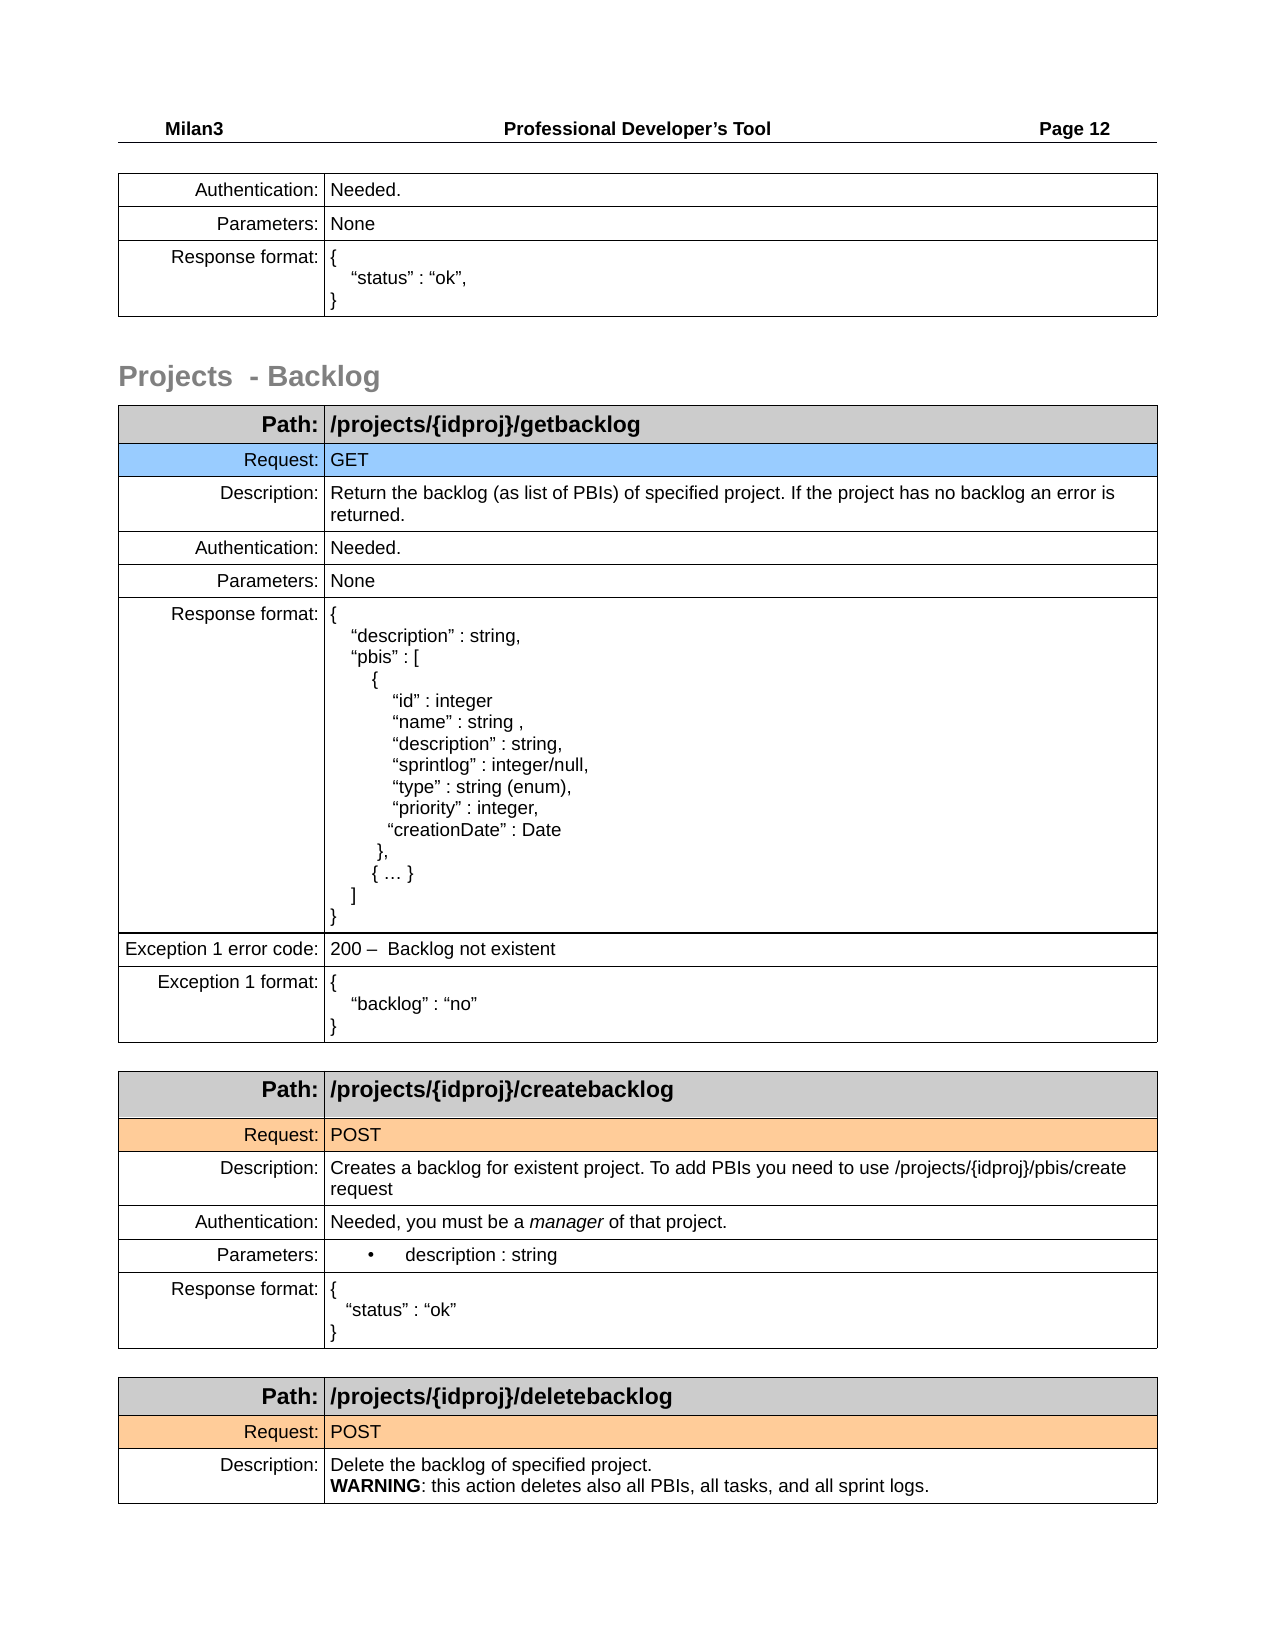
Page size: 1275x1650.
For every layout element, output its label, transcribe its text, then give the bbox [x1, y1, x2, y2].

table_cell Parameters: [119, 565, 324, 597]
table_header Exception 1 error code: [119, 934, 324, 966]
table_cell Request: [119, 444, 324, 476]
table_header /projects/{idproj}/deletebacklog [325, 1378, 1157, 1415]
table_cell Description: [119, 1152, 324, 1205]
table_cell Authentication: [119, 1206, 324, 1238]
table_cell POST [325, 1119, 1157, 1151]
table_cell Response format: [119, 241, 324, 316]
table_header Path: [119, 406, 324, 443]
table_cell Description: [119, 1449, 324, 1502]
table_cell Response format: [119, 1273, 324, 1348]
table_header 200 – Backlog not existent [325, 934, 1157, 966]
table_cell Needed, you must be a manager of that project. [325, 1206, 1157, 1238]
table_cell Delete the backlog of specified project. WARNING: this action deletes also all PBIs, all tasks, and all sprint logs. [325, 1449, 1157, 1502]
table_cell Creates a backlog for existent project. To add PBIs you need to use /projects/{idproj}/pbis/create request [325, 1152, 1157, 1205]
table_cell { “status” : “ok” } [325, 1273, 1157, 1348]
table_cell Parameters: [119, 1240, 324, 1272]
table_cell Authentication: [119, 532, 324, 564]
table_cell Parameters: [119, 207, 324, 239]
table_cell None [325, 565, 1157, 597]
table_cell Return the backlog (as list of PBIs) of specified project. If the project has no backlog an error is returned. [325, 477, 1157, 531]
table_cell Authentication: [119, 174, 324, 206]
table_cell None [325, 207, 1157, 239]
table_cell Needed. [325, 532, 1157, 564]
table_cell GET [325, 444, 1157, 476]
table_cell { “backlog” : “no” } [325, 967, 1157, 1042]
table_cell Request: [119, 1416, 324, 1448]
table_header /projects/{idproj}/getbacklog [325, 406, 1157, 443]
table_header Path: [119, 1378, 324, 1415]
table_cell Response format: [119, 598, 324, 932]
table_cell Exception 1 format: [119, 967, 324, 1042]
table_cell Description: [119, 477, 324, 531]
table_cell Needed. [325, 174, 1157, 206]
subtitle Projects - Backlog [118, 359, 1157, 393]
table_cell { “description” : string, “pbis” : [ { “id” : integer “name” : string , “description” : string, “sprintlog” : integer/null, “type” : string (enum), “priority” : integer, “creationDate” : Date }, { … } ] } [325, 598, 1157, 932]
table_cell description : string [325, 1240, 1157, 1272]
table_cell { “status” : “ok”, } [325, 241, 1157, 316]
table_cell Request: [119, 1119, 324, 1151]
table_cell POST [325, 1416, 1157, 1448]
table_header /projects/{idproj}/createbacklog [325, 1072, 1157, 1117]
table_header Path: [119, 1072, 324, 1117]
